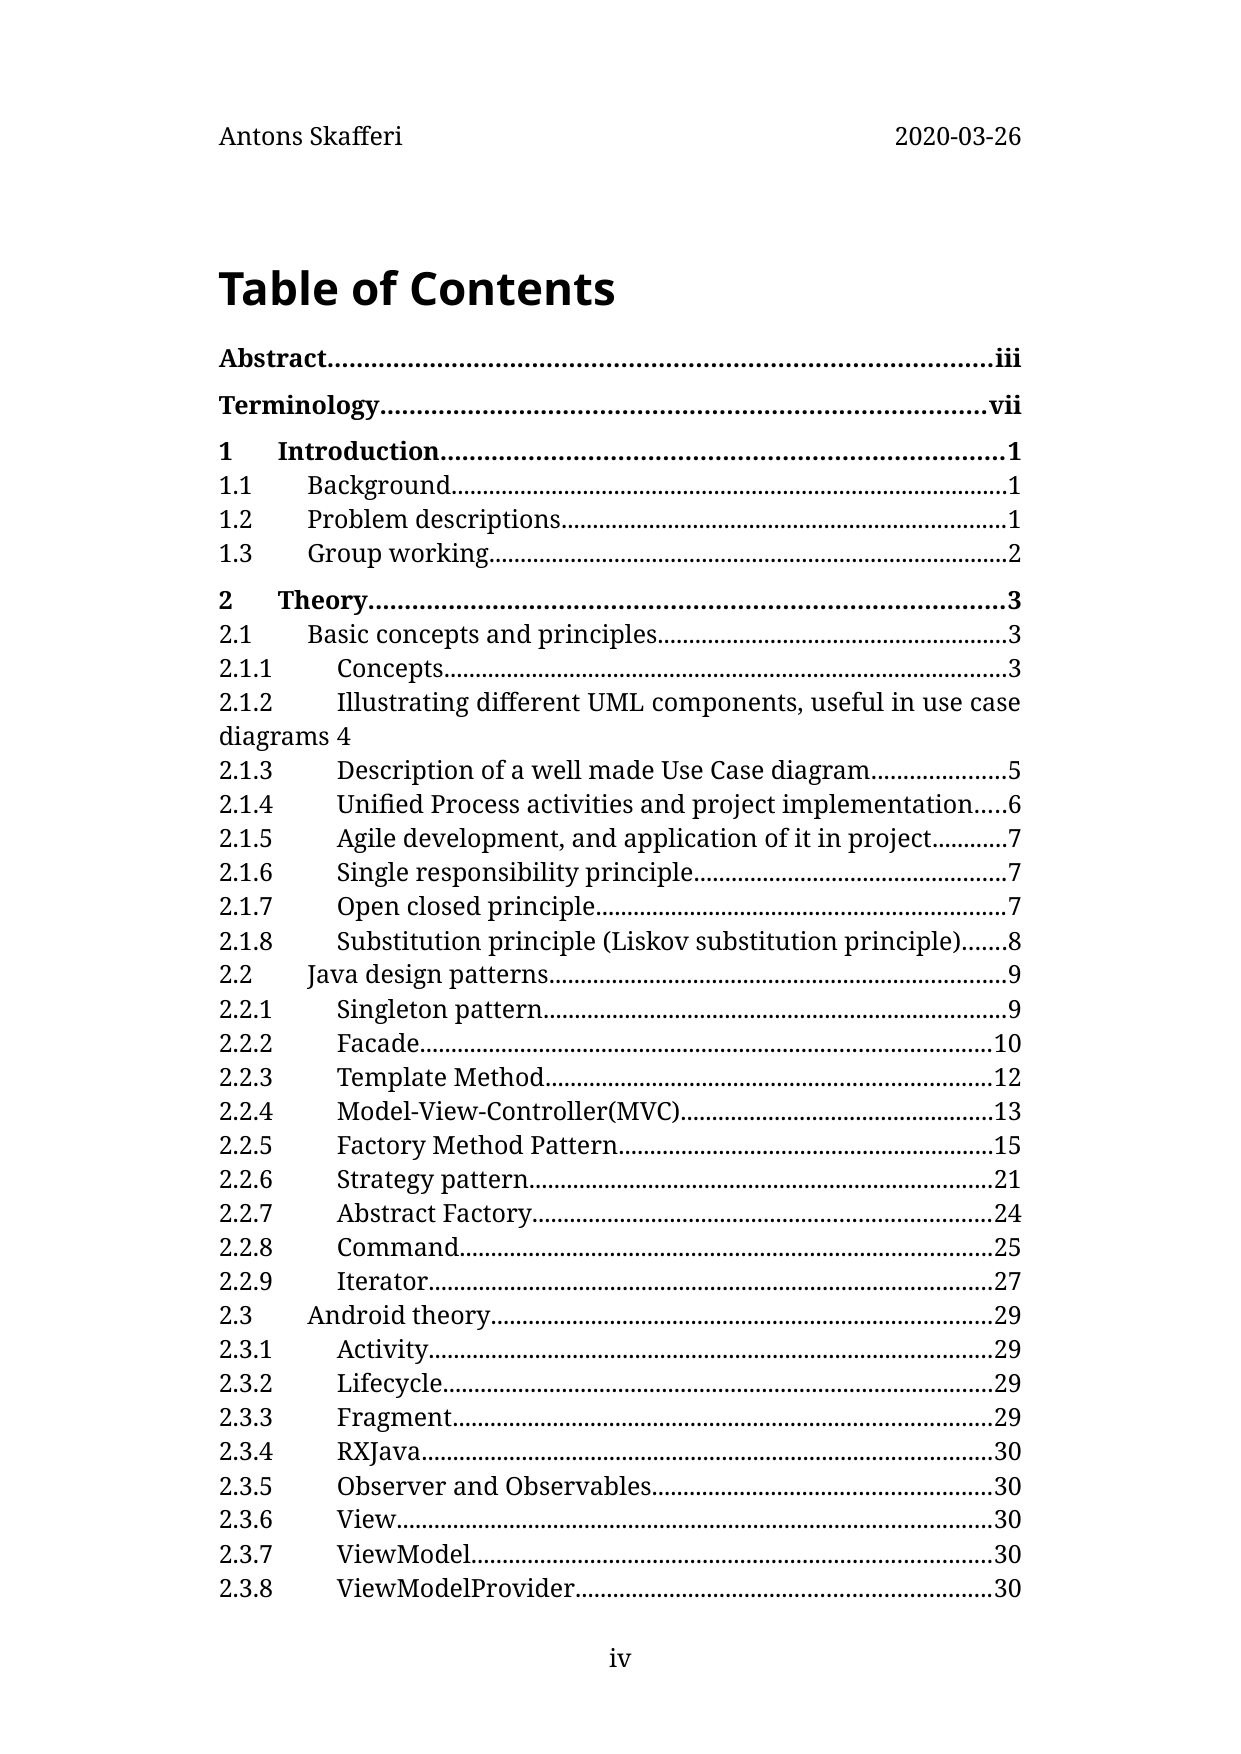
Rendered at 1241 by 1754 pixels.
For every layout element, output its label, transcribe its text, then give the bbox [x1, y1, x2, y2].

text 2.1.3 Description of a well made Use Case diagram 5 [218, 753, 1022, 787]
text 2.3.2 Lifecycle 29 [218, 1366, 1022, 1400]
subtitle Table of Contents [218, 257, 1022, 319]
text 2.2.5 Factory Method Pattern 15 [218, 1127, 1022, 1162]
text 2.1 Basic concepts and principles 3 [218, 617, 1022, 651]
text 2.3.5 Observer and Observables 30 [218, 1468, 1022, 1502]
text 2.1.1 Concepts 3 [218, 651, 1022, 685]
text 2.2.9 Iterator 27 [218, 1264, 1022, 1298]
text 2.1.7 Open closed principle 7 [218, 889, 1022, 923]
text 2.3.6 View 30 [218, 1502, 1022, 1536]
text 1.3 Group working 2 [218, 536, 1022, 570]
text 2.3.1 Activity 29 [218, 1332, 1022, 1366]
text 2.1.2 Illustrating different UML components, useful in use case diagrams 4 [218, 685, 1022, 753]
text 2.2.7 Abstract Factory 24 [218, 1196, 1022, 1230]
text 2.1.8 Substitution principle (Liskov substitution principle) 8 [218, 923, 1022, 957]
text 2.1.5 Agile development, and application of it in project 7 [218, 821, 1022, 855]
text 2.2.1 Singleton pattern 9 [218, 991, 1022, 1025]
text Terminology vii [218, 387, 1022, 421]
text 2.1.4 Unified Process activities and project implementation 6 [218, 787, 1022, 821]
text 2.2.6 Strategy pattern 21 [218, 1162, 1022, 1196]
text 2.3 Android theory 29 [218, 1298, 1022, 1332]
text 1.1 Background 1 [218, 468, 1022, 502]
text 2.3.3 Fragment 29 [218, 1400, 1022, 1434]
text 1.2 Problem descriptions 1 [218, 502, 1022, 536]
text 2.1.6 Single responsibility principle 7 [218, 855, 1022, 889]
text 2.2.3 Template Method 12 [218, 1059, 1022, 1093]
text 1 Introduction 1 [218, 434, 1022, 468]
text 2.3.7 ViewModel 30 [218, 1536, 1022, 1570]
text 2 Theory 3 [218, 582, 1022, 617]
text 2.3.4 RXJava 30 [218, 1434, 1022, 1468]
text 2.2.8 Command 25 [218, 1230, 1022, 1264]
text 2.2.2 Facade 10 [218, 1025, 1022, 1059]
text 2.3.8 ViewModelProvider 30 [218, 1570, 1022, 1604]
text 2.2.4 Model-View-Controller(MVC) 13 [218, 1093, 1022, 1127]
text Abstract iii [218, 341, 1022, 375]
text 2.2 Java design patterns 9 [218, 957, 1022, 991]
